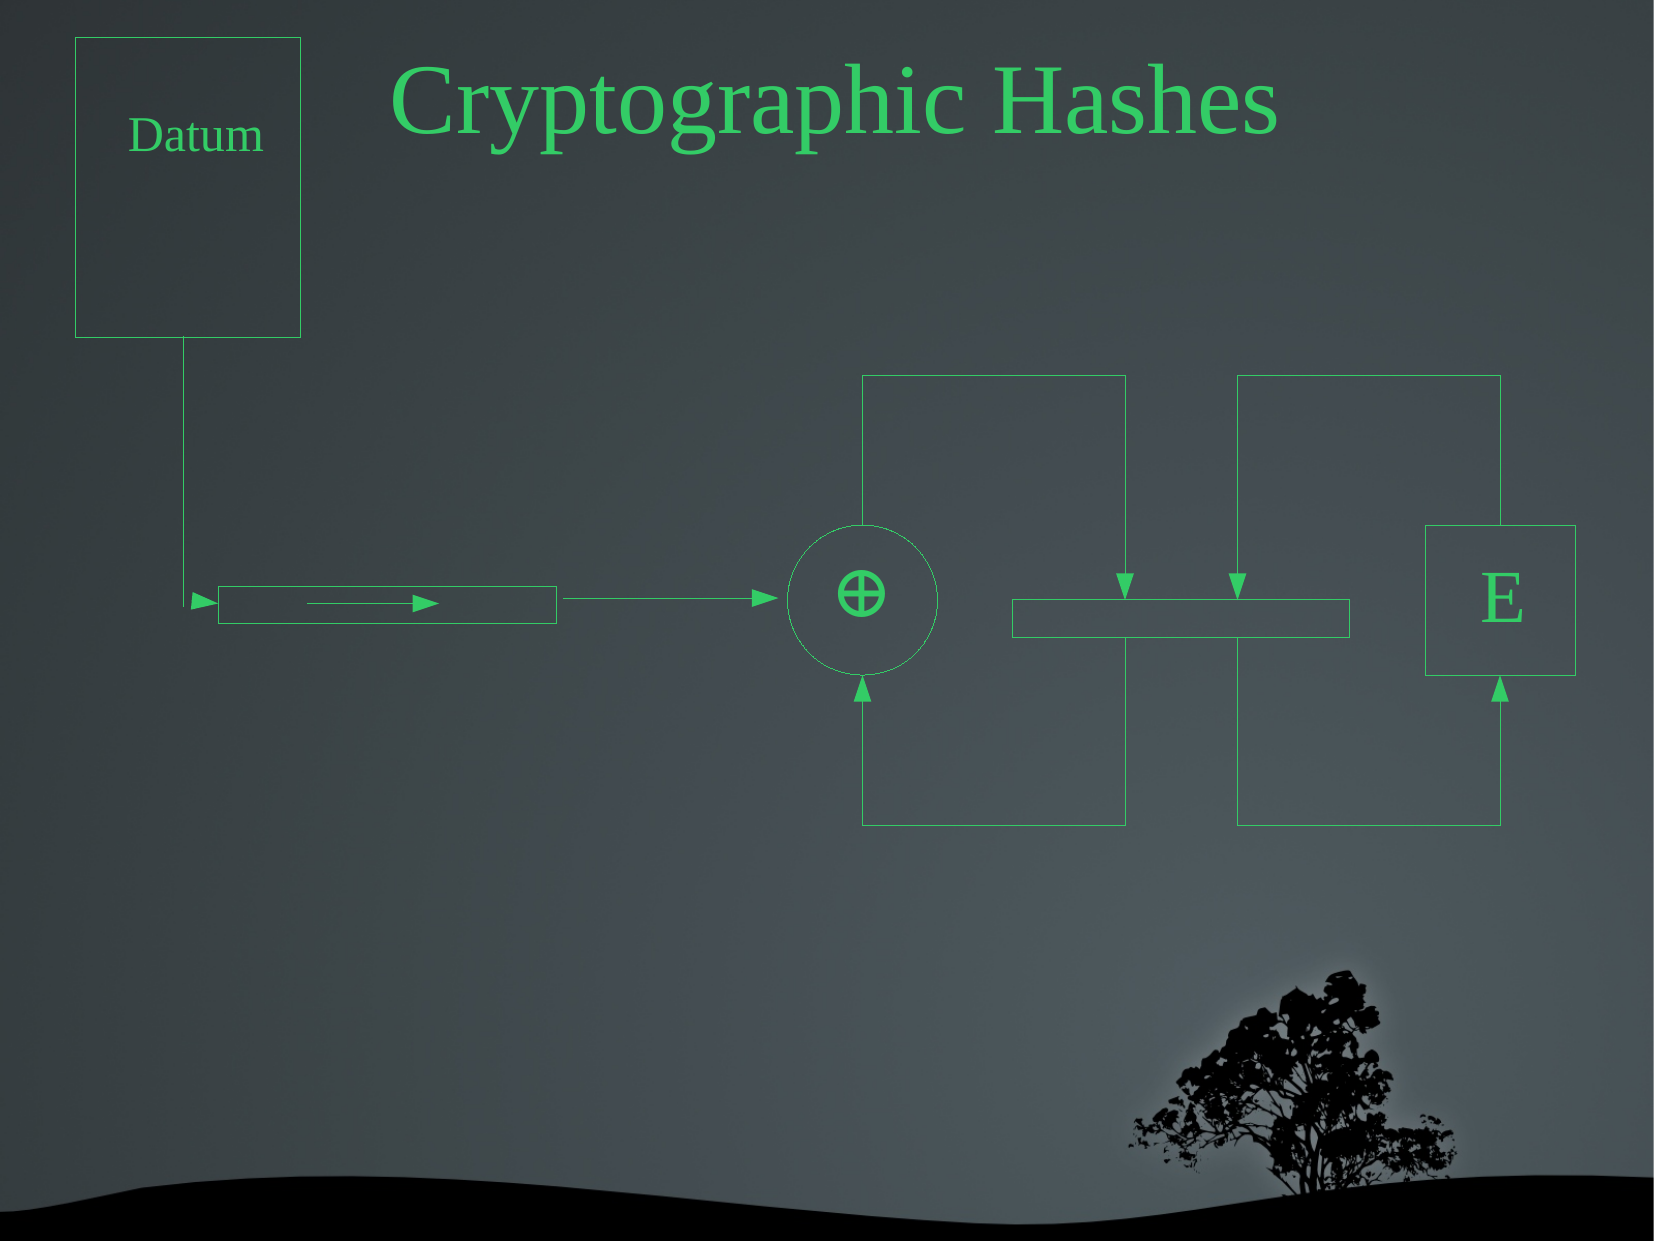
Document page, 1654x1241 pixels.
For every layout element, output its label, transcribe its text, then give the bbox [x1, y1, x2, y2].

picture [0, 0, 1654, 1241]
text_box Datum [113, 99, 280, 175]
text_box Cryptographic Hashes [375, 37, 1300, 174]
text_box ⊕ [815, 543, 908, 650]
text_box E [1465, 548, 1541, 655]
